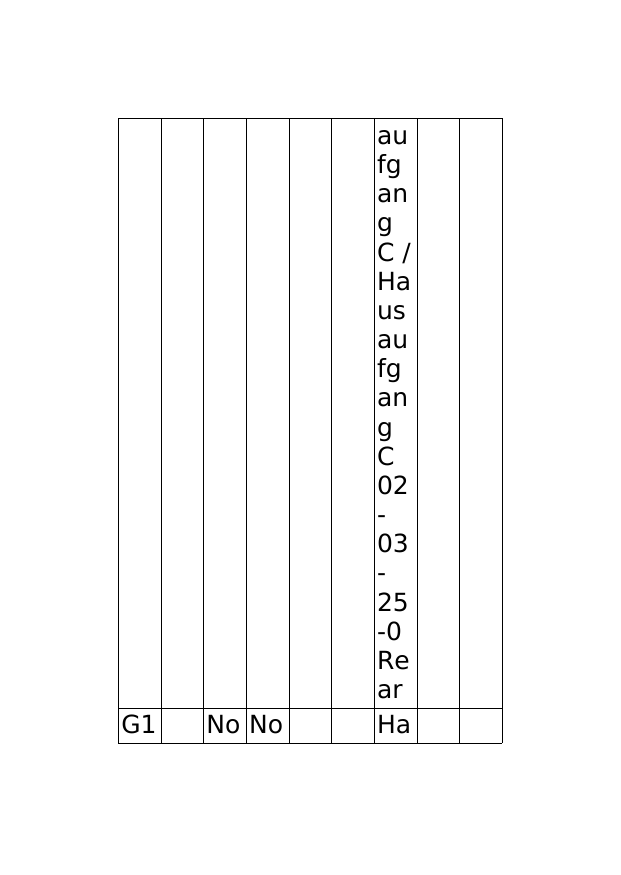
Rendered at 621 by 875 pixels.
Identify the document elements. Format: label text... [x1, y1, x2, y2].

table_cell [290, 119, 331, 707]
table_cell aufgang C / Hausaufgang C 02-03-25-0 Rear [375, 119, 417, 707]
table_cell [460, 119, 502, 707]
table_cell [162, 119, 203, 707]
table_cell Ha [375, 709, 417, 742]
table_cell [332, 709, 374, 742]
table_cell [204, 119, 246, 707]
table_cell [460, 709, 502, 742]
table_cell [119, 119, 161, 707]
table_cell [162, 709, 203, 742]
table_cell No [204, 709, 246, 742]
table_cell G1 [119, 709, 161, 742]
table_cell [332, 119, 374, 707]
table_cell [418, 709, 459, 742]
table_cell [290, 709, 331, 742]
table_cell [247, 119, 289, 707]
table_cell No [247, 709, 289, 742]
table_cell [418, 119, 459, 707]
